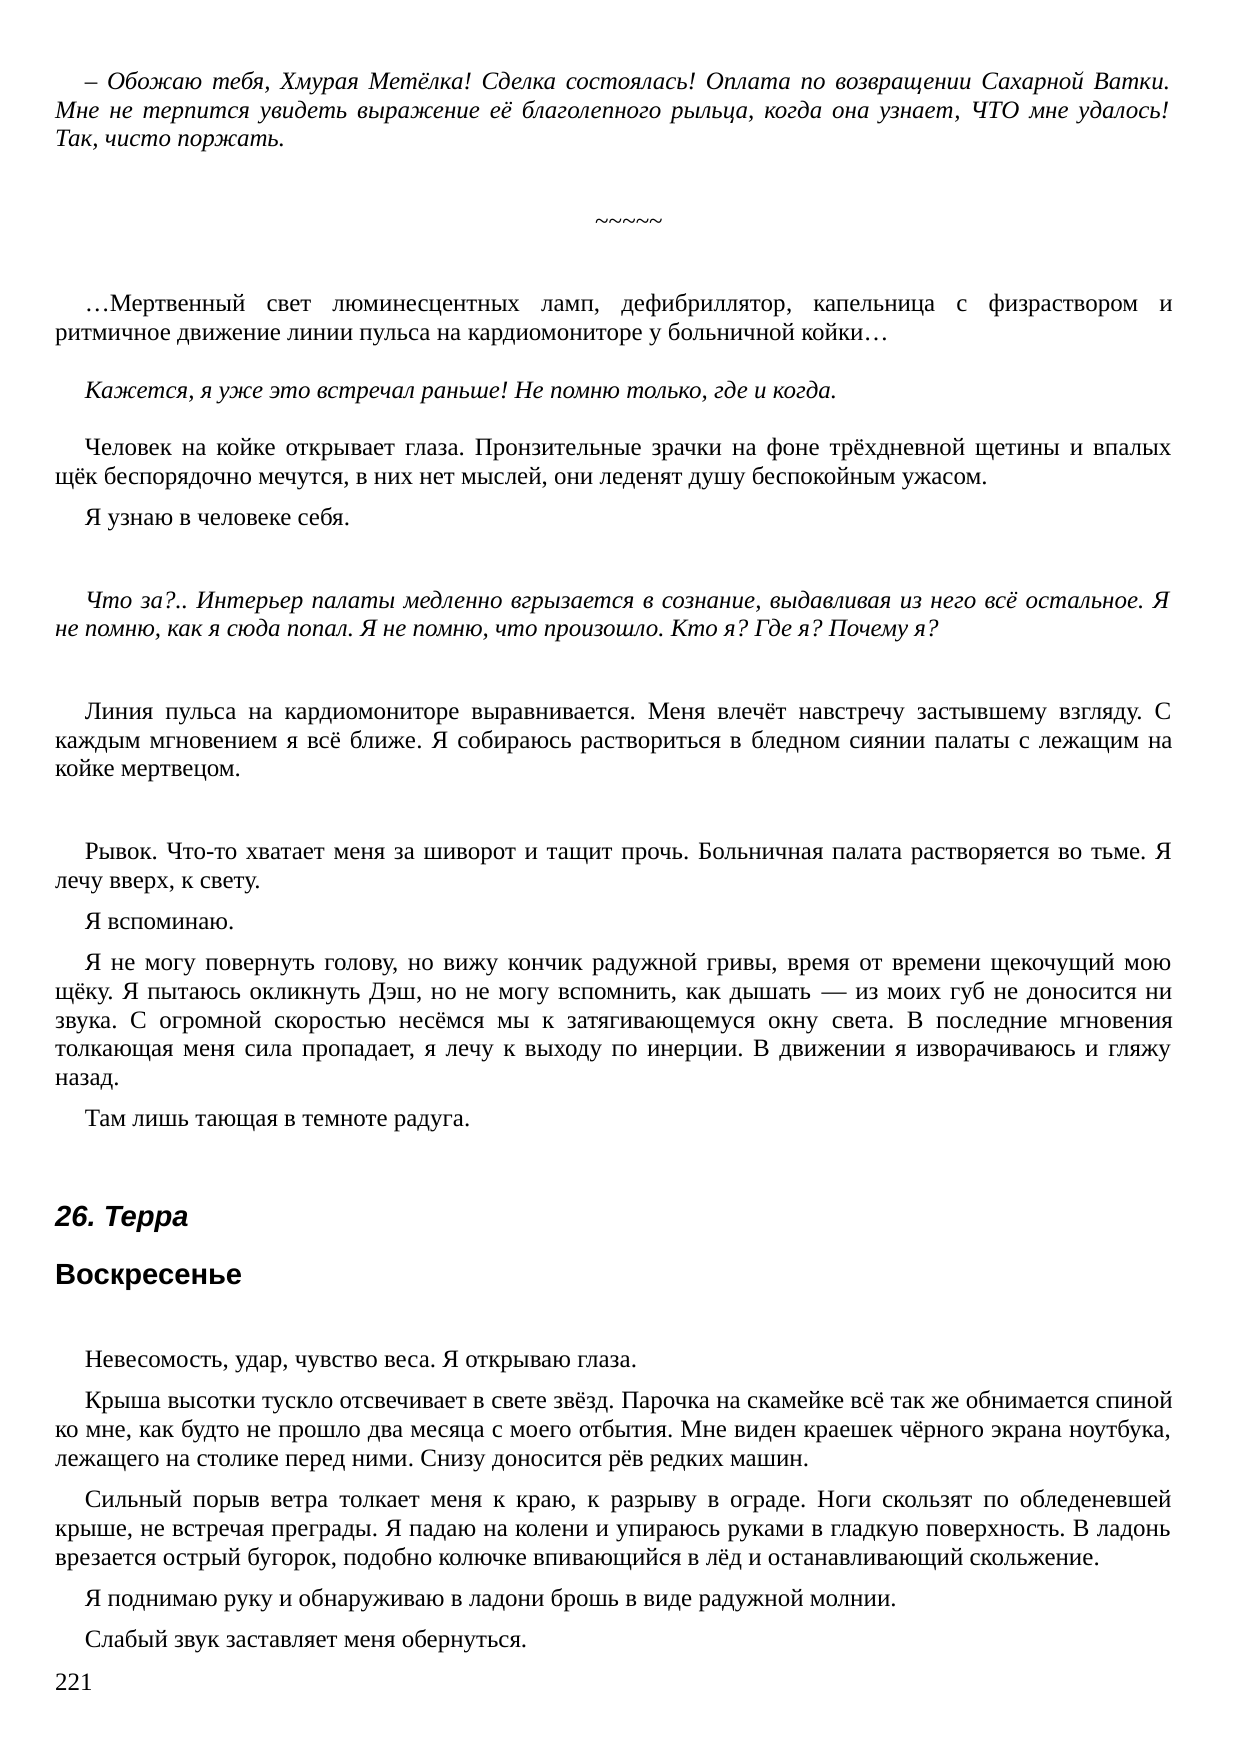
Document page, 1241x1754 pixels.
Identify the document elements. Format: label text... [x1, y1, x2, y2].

text Человек на койке открывает глаза. Пронзительные зрачки на фоне трёхдневной щетины и впалых щёк беспорядочно мечутся, в них нет мыслей, они леденят душу беспокойным ужасом. [55, 432, 1173, 490]
text Слабый звук заставляет меня обернуться. [55, 1624, 1173, 1653]
subtitle 26. Терра [55, 1198, 1173, 1232]
text Невесомость, удар, чувство веса. Я открываю глаза. [55, 1344, 1173, 1373]
text Кажется, я уже это встречал раньше! Не помню только, где и когда. [55, 375, 1173, 403]
text Линия пульса на кардиомониторе выравнивается. Меня влечёт навстречу застывшему взгляду. С каждым мгновением я всё ближе. Я собираюсь раствориться в бледном сиянии палаты с лежащим на койке мертвецом. [55, 696, 1173, 782]
text – Обожаю тебя, Хмурая Метёлка! Сделка состоялась! Оплата по возвращении Сахарной Ватки. Мне не терпится увидеть выражение её благолепного рыльца, когда она узнает, ЧТО мне удалось! Так, чисто поржать. [55, 66, 1173, 152]
text Я вспоминаю. [55, 906, 1173, 935]
text ~~~~~ [55, 206, 1173, 235]
text Я поднимаю руку и обнаруживаю в ладони брошь в виде радужной молнии. [55, 1583, 1173, 1612]
text Я узнаю в человеке себя. [55, 502, 1173, 531]
text Там лишь тающая в темноте радуга. [55, 1103, 1173, 1132]
subtitle Воскресенье [55, 1257, 1173, 1291]
text Я не могу повернуть голову, но вижу кончик радужной гривы, время от времени щекочущий мою щёку. Я пытаюсь окликнуть Дэш, но не могу вспомнить, как дышать — из моих губ не доносится ни звука. С огромной скоростью несёмся мы к затягивающемуся окну света. В последние мгновения толкающая меня сила пропадает, я лечу к выходу по инерции. В движении я изворачиваюсь и гляжу назад. [55, 947, 1173, 1091]
text …Мертвенный свет люминесцентных ламп, дефибриллятор, капельница с физраствором и ритмичное движение линии пульса на кардиомониторе у больничной койки… [55, 288, 1173, 346]
text Крыша высотки тускло отсвечивает в свете звёзд. Парочка на скамейке всё так же обнимается спиной ко мне, как будто не прошло два месяца с моего отбытия. Мне виден краешек чёрного экрана ноутбука, лежащего на столике перед ними. Снизу доносится рёв редких машин. [55, 1386, 1173, 1472]
text Сильный порыв ветра толкает меня к краю, к разрыву в ограде. Ноги скользят по обледеневшей крыше, не встречая преграды. Я падаю на колени и упираюсь руками в гладкую поверхность. В ладонь врезается острый бугорок, подобно колючке впивающийся в лёд и останавливающий скольжение. [55, 1484, 1173, 1571]
text Что за?.. Интерьер палаты медленно вгрызается в сознание, выдавливая из него всё остальное. Я не помню, как я сюда попал. Я не помню, что произошло. Кто я? Где я? Почему я? [55, 585, 1173, 642]
text Рывок. Что-то хватает меня за шиворот и тащит прочь. Больничная палата растворяется во тьме. Я лечу вверх, к свету. [55, 836, 1173, 893]
